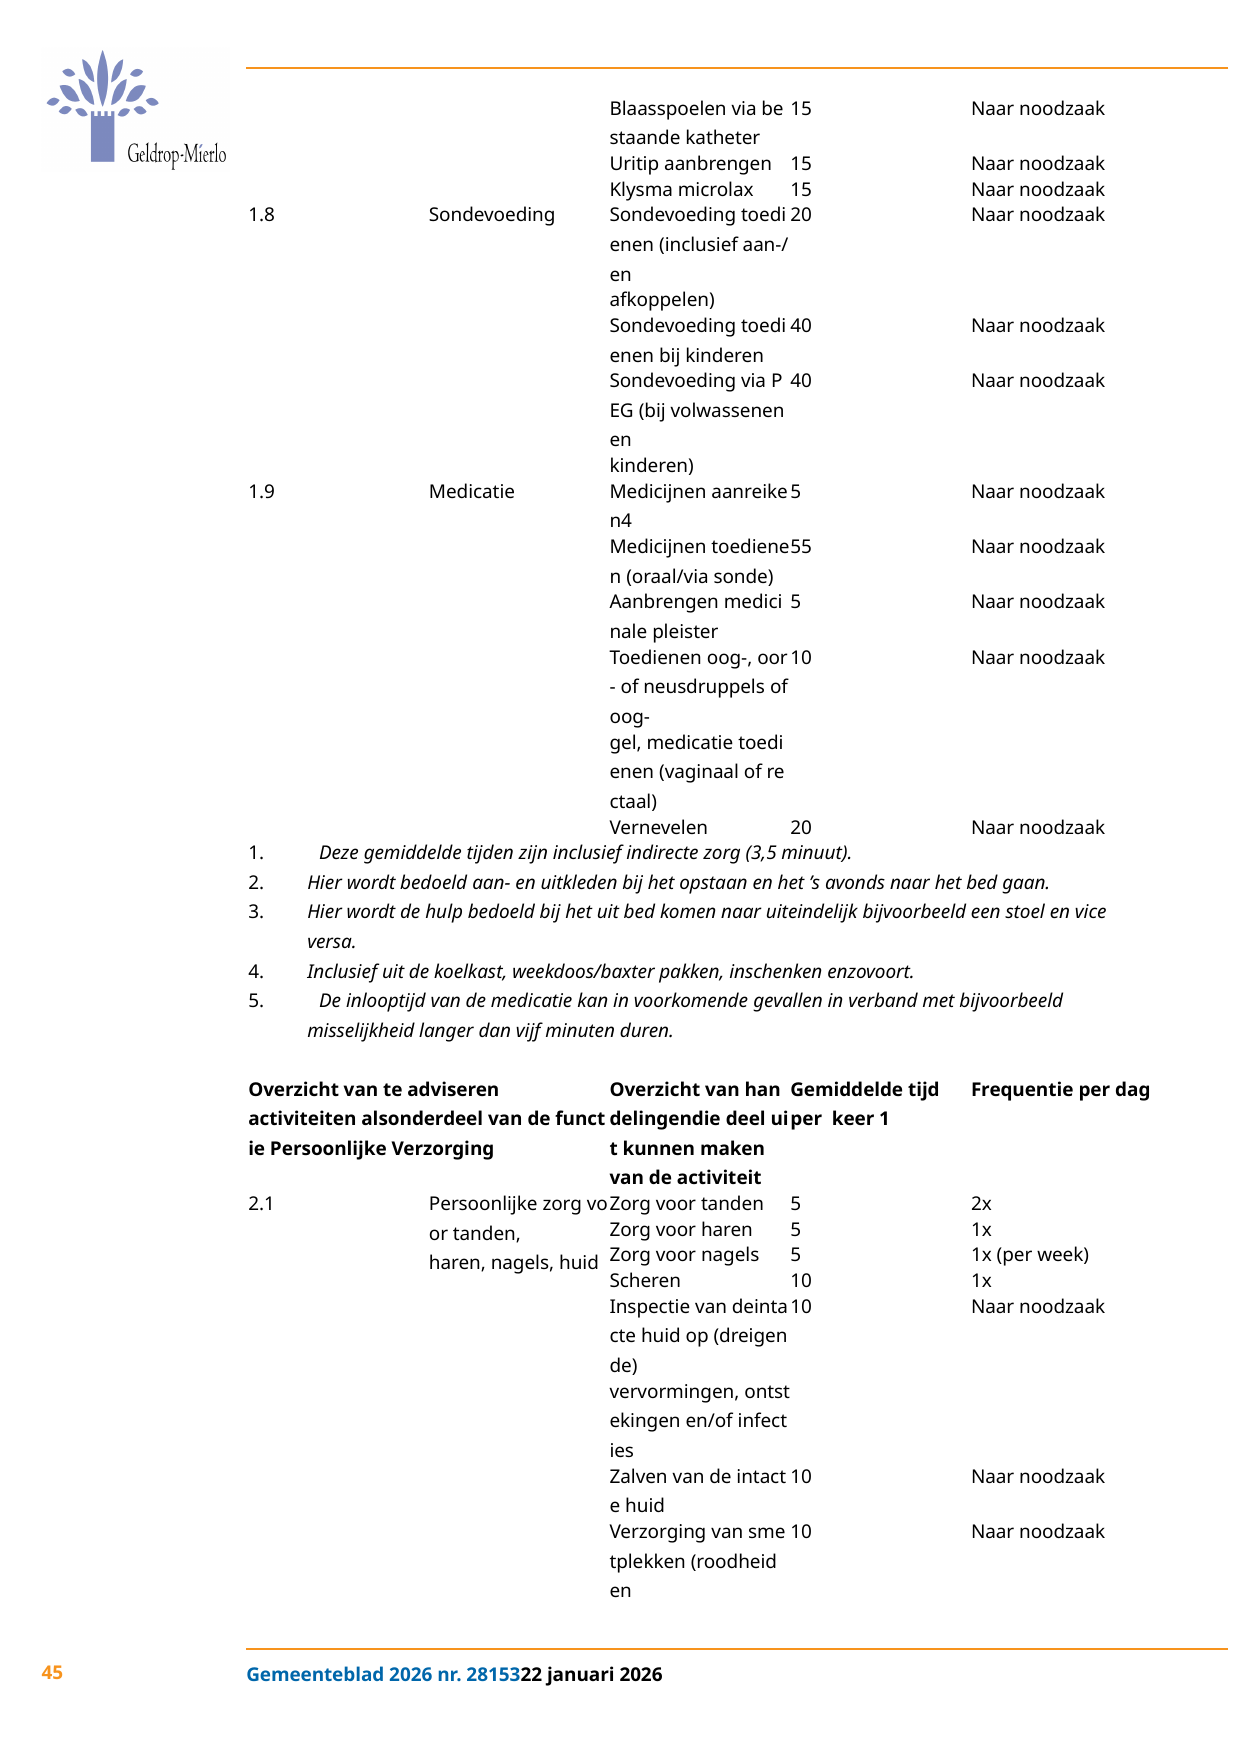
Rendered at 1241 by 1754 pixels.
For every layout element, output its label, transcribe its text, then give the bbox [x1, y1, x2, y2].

table_cell Naar noodzaak [971, 312, 1152, 367]
table_cell 40 [790, 312, 971, 367]
table_cell Naar noodzaak [971, 368, 1152, 452]
table_cell Medicatie [429, 478, 609, 839]
table_cell [971, 729, 1152, 814]
table_cell Sondevoeding toedienen bij kinderen [609, 312, 790, 367]
table_cell 5 [790, 1242, 971, 1267]
table_cell 15 [790, 176, 971, 202]
table_cell Medicijnen toedienen (oraal/via sonde) [609, 534, 790, 589]
table_cell 10 [790, 1518, 971, 1603]
table_cell 5 [790, 1190, 971, 1216]
table_cell 10 [790, 1293, 971, 1378]
table_cell Naar noodzaak [971, 644, 1152, 729]
table_cell Naar noodzaak [971, 150, 1152, 176]
table_cell 40 [790, 368, 971, 452]
table_cell 1x (per week) [971, 1242, 1152, 1267]
table_cell [790, 729, 971, 814]
table_cell 20 [790, 202, 971, 286]
table_cell vervormingen, ontstekingen en/of infecties [609, 1378, 790, 1463]
table_header Overzicht van handelingendie deel uit kunnen maken van de activiteit [609, 1076, 790, 1190]
table_cell Sondevoeding via PEG (bij volwassenen en [609, 368, 790, 452]
table_cell 1.8 [248, 202, 429, 478]
table_cell [971, 286, 1152, 312]
table_cell Klysma microlax [609, 176, 790, 202]
table_cell Aanbrengen medicinale pleister [609, 589, 790, 644]
table_cell 5 [790, 478, 971, 533]
table_cell Verzorging van smetplekken (roodheid en [609, 1518, 790, 1603]
table_cell gel, medicatie toedienen (vaginaal of rectaal) [609, 729, 790, 814]
table_cell Persoonlijke zorg voor tanden, haren, nagels, huid [429, 1190, 609, 1603]
table_cell 1.9 [248, 478, 429, 839]
table_cell [248, 95, 429, 202]
table_cell Inspectie van deintacte huid op (dreigende) [609, 1293, 790, 1378]
table_cell Deze gemiddelde tijden zijn inclusief indirecte zorg (3,5 minuut). Hier wordt bedoeld aan- en uitkleden bij het opstaan en het ’s avonds naar het bed gaan. Hier wordt de hulp bedoeld bij het uit bed komen naar uiteindelijk bijvoorbeeld een stoel en vice versa. Inclusief uit de koelkast, weekdoos/baxter pakken, inschenken enzovoort. De inlooptijd van de medicatie kan in voorkomende gevallen in verband met bijvoorbeeld misselijkheid langer dan vijf minuten duren. [248, 840, 1152, 1043]
table_cell 15 [790, 95, 971, 150]
table_cell 10 [790, 1268, 971, 1293]
table_cell Naar noodzaak [971, 202, 1152, 286]
table_cell 10 [790, 1463, 971, 1518]
table_cell 5 [790, 1216, 971, 1242]
table_cell [971, 453, 1152, 478]
table_cell 10 [790, 644, 971, 729]
table_cell Medicijnen aanreiken4 [609, 478, 790, 533]
table_cell 2x [971, 1190, 1152, 1216]
table_cell Sondevoeding toedienen (inclusief aan-/en [609, 202, 790, 286]
table_cell [429, 95, 609, 202]
table_header Frequentie per dag [971, 1076, 1152, 1190]
table_cell Naar noodzaak [971, 1518, 1152, 1603]
table_cell Naar noodzaak [971, 95, 1152, 150]
table_cell Sondevoeding [429, 202, 609, 478]
table_cell Naar noodzaak [971, 589, 1152, 644]
picture [41, 47, 231, 172]
table_cell [971, 1378, 1152, 1463]
table_cell [790, 286, 971, 312]
table_cell 15 [790, 150, 971, 176]
table_cell Uritip aanbrengen [609, 150, 790, 176]
table_cell 1x [971, 1216, 1152, 1242]
table_cell Vernevelen [609, 814, 790, 839]
table_cell Scheren [609, 1268, 790, 1293]
table_header Overzicht van te adviseren activiteiten alsonderdeel van de functie Persoonlijke Verzorging [248, 1076, 609, 1190]
table_cell Zorg voor haren [609, 1216, 790, 1242]
table_cell Naar noodzaak [971, 534, 1152, 589]
table_cell 20 [790, 814, 971, 839]
table_cell Zorg voor nagels [609, 1242, 790, 1267]
table_cell 2.1 [248, 1190, 429, 1603]
table_cell Blaasspoelen via bestaande katheter [609, 95, 790, 150]
table_cell afkoppelen) [609, 286, 790, 312]
table_cell Zorg voor tanden [609, 1190, 790, 1216]
table_cell [790, 453, 971, 478]
table_cell 5 [790, 589, 971, 644]
table_header Gemiddelde tijd per keer 1 [790, 1076, 971, 1190]
table_cell Naar noodzaak [971, 478, 1152, 533]
table_cell Toedienen oog-, oor- of neusdruppels of oog- [609, 644, 790, 729]
table_cell Zalven van de intacte huid [609, 1463, 790, 1518]
table_cell kinderen) [609, 453, 790, 478]
table_cell [790, 1378, 971, 1463]
table_cell Naar noodzaak [971, 176, 1152, 202]
table_cell Naar noodzaak [971, 814, 1152, 839]
table_cell Naar noodzaak [971, 1463, 1152, 1518]
table_cell Naar noodzaak [971, 1293, 1152, 1378]
table_cell 55 [790, 534, 971, 589]
table_cell 1x [971, 1268, 1152, 1293]
